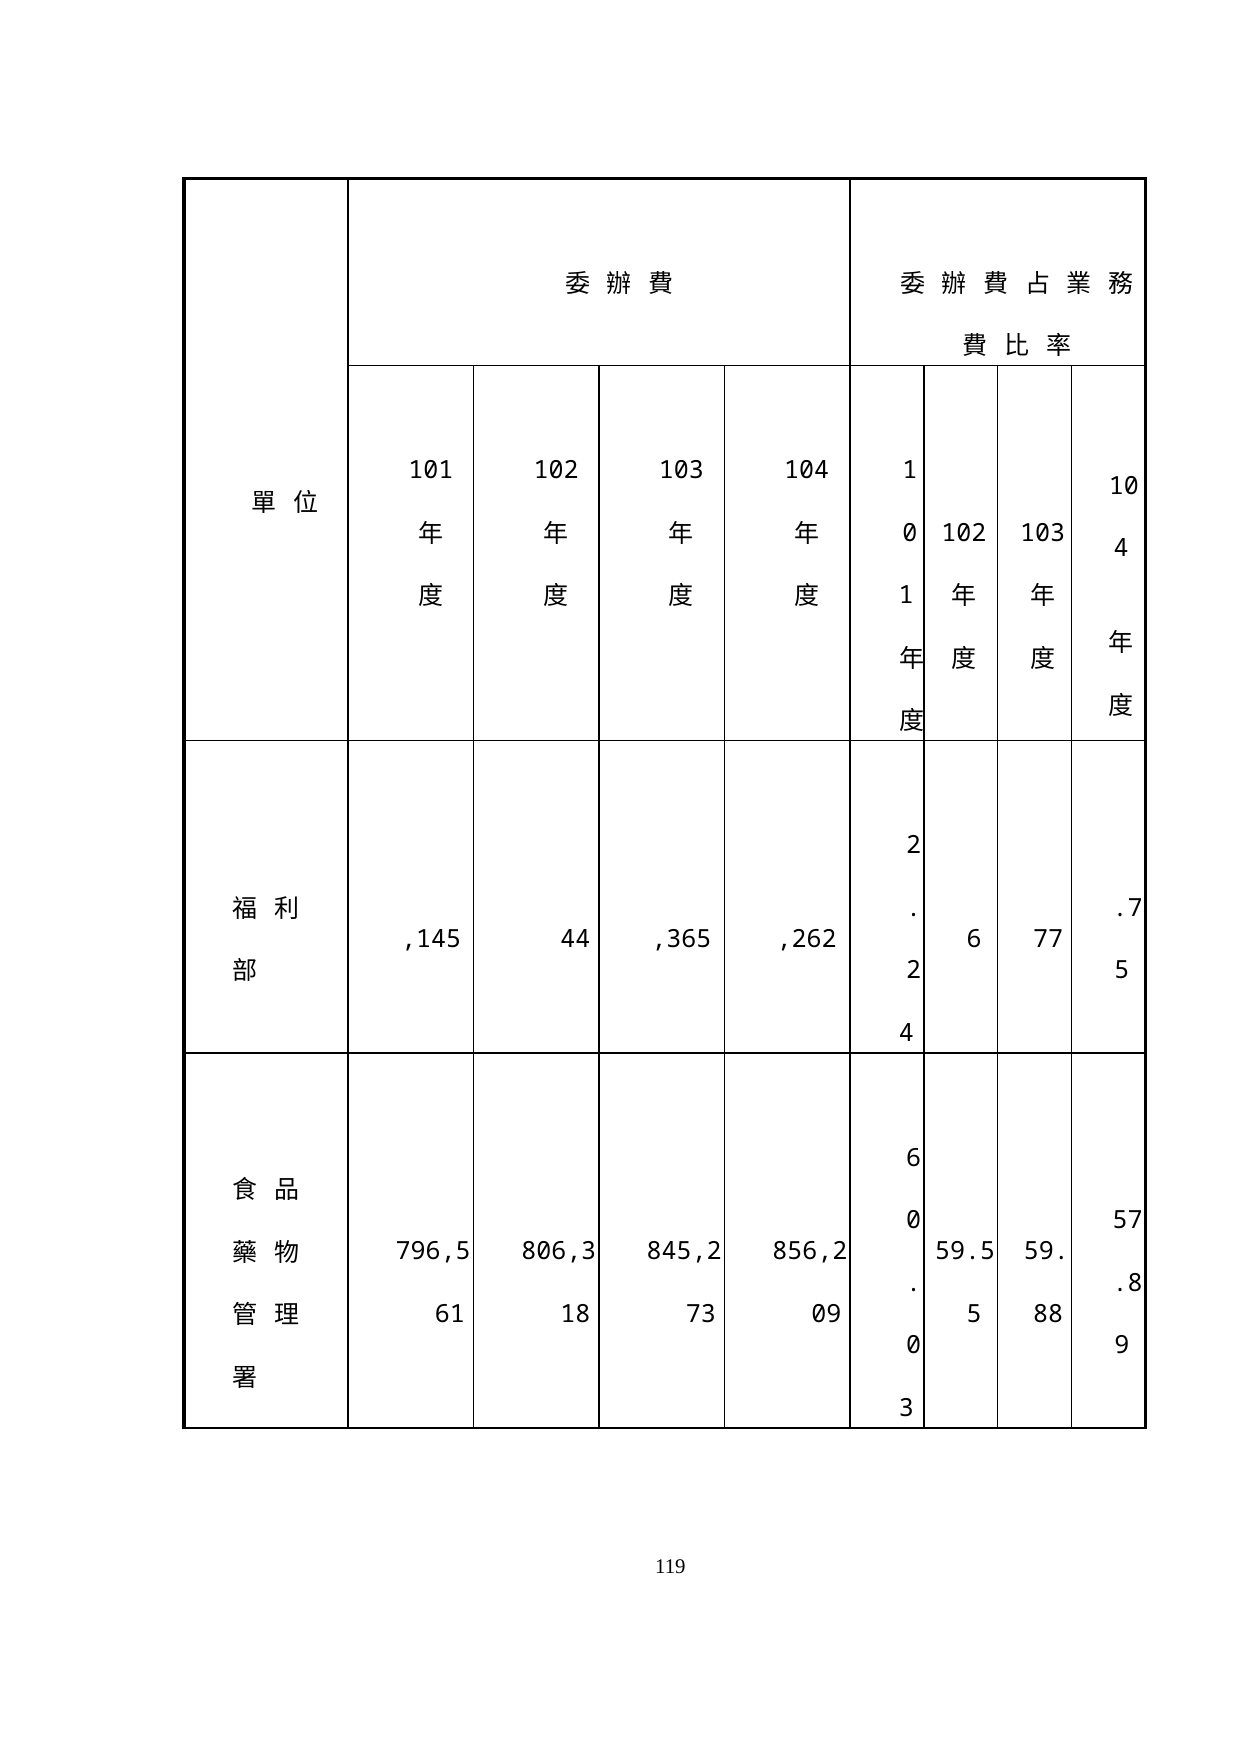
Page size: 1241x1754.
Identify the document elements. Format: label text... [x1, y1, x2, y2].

table_cell 101年度 [349, 366, 473, 740]
table_cell 2.24 [851, 741, 923, 1052]
table_cell 福利部 [186, 741, 347, 1052]
table_cell 796,561 [349, 1054, 473, 1427]
table_cell ,145 [349, 741, 473, 1052]
table_cell 6 [925, 741, 997, 1052]
table_cell 103年度 [600, 366, 724, 740]
table_cell 102年度 [474, 366, 598, 740]
table_cell .75 [1072, 741, 1144, 1052]
table_cell 60.03 [851, 1054, 923, 1427]
table_cell 食品藥物管理署 [186, 1054, 347, 1427]
table_cell 102 年度 [925, 366, 997, 740]
table_cell 59.88 [998, 1054, 1071, 1427]
table_header 單位 [186, 180, 347, 740]
table_cell 77 [998, 741, 1071, 1052]
table_cell 59.55 [925, 1054, 997, 1427]
table_cell 104年度 [725, 366, 849, 740]
table_cell 103 年度 [998, 366, 1071, 740]
table_header 委辦費占業務費比率 [851, 180, 1144, 365]
table_cell 101 年度 [851, 366, 923, 740]
table_cell 104 年度 [1072, 366, 1144, 740]
table_cell 44 [474, 741, 598, 1052]
table_header 委辦費 [349, 180, 849, 365]
table_cell ,262 [725, 741, 849, 1052]
table_cell 856,209 [725, 1054, 849, 1427]
table_cell 845,273 [600, 1054, 724, 1427]
table_cell 806,318 [474, 1054, 598, 1427]
table_cell ,365 [600, 741, 724, 1052]
table_cell 57.89 [1072, 1054, 1144, 1427]
